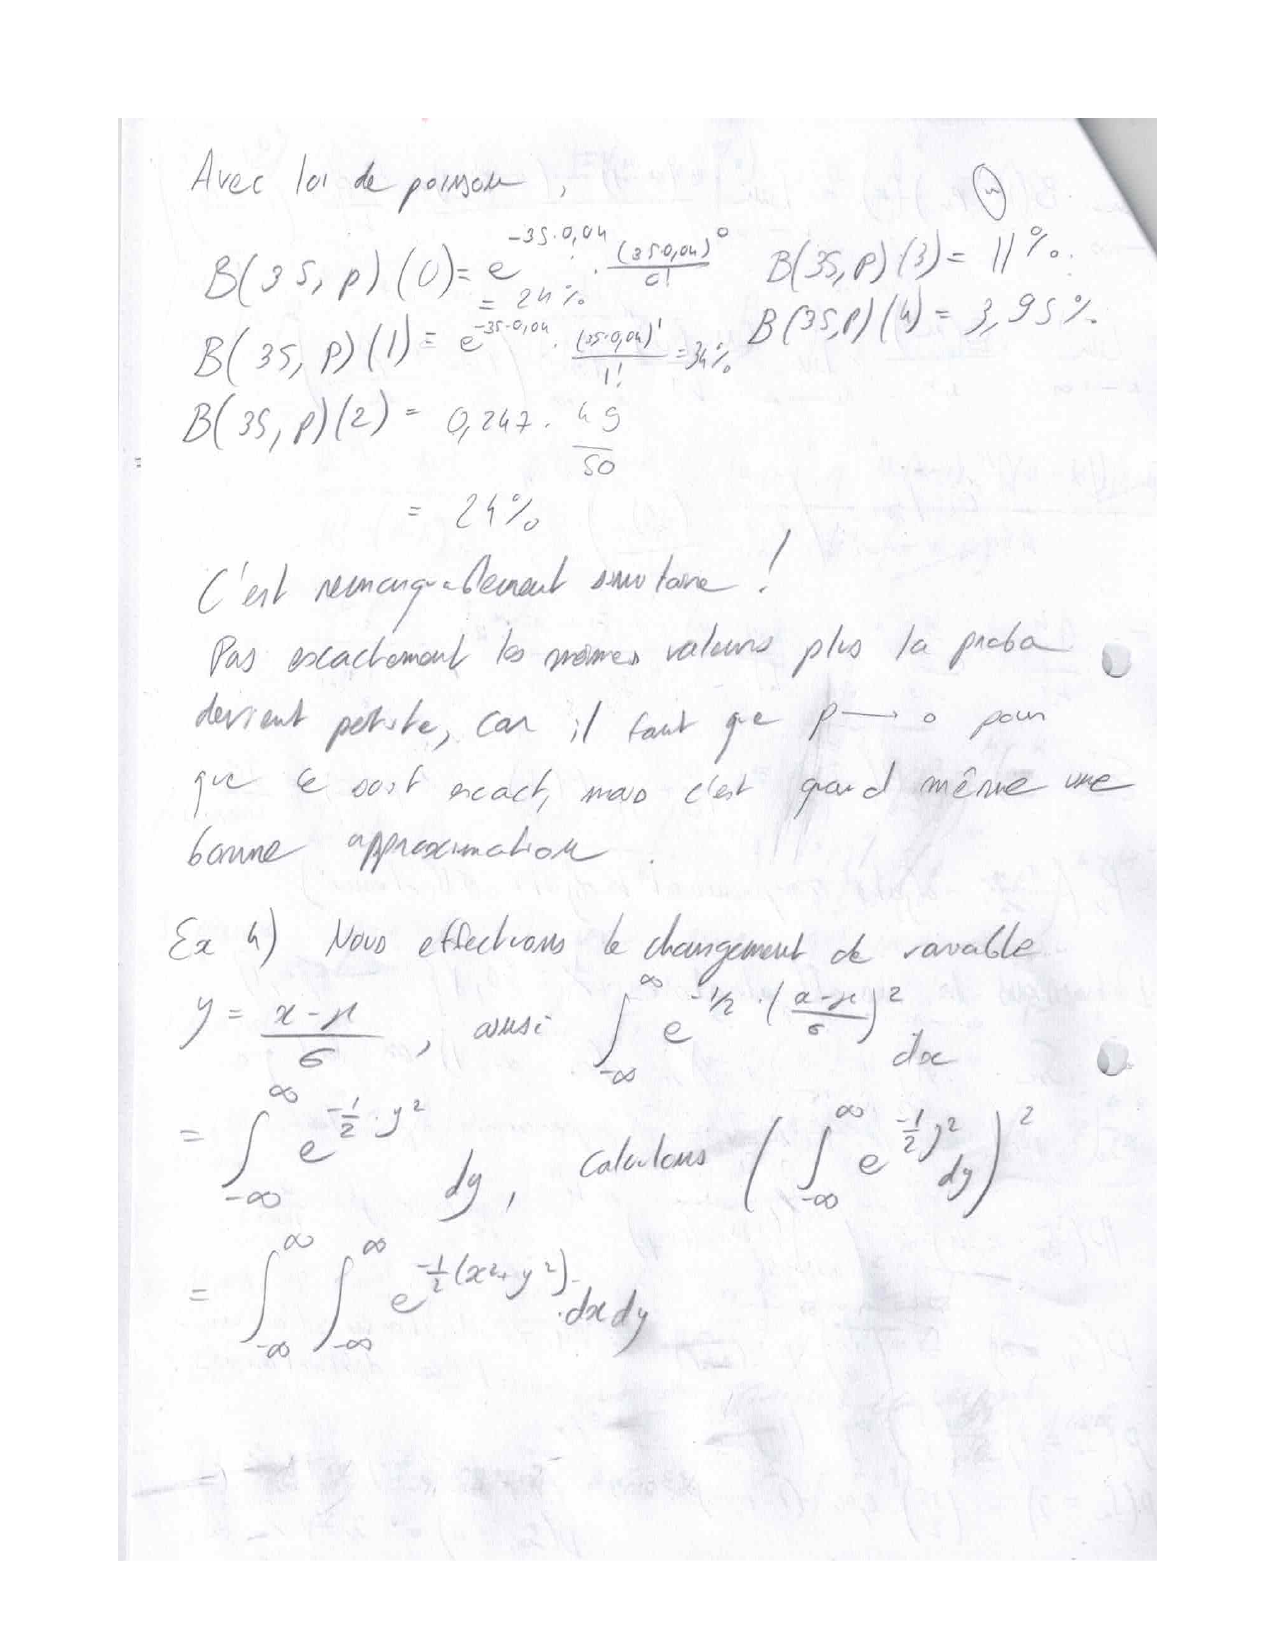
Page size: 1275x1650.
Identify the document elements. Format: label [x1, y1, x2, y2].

picture [118, 118, 1157, 1561]
